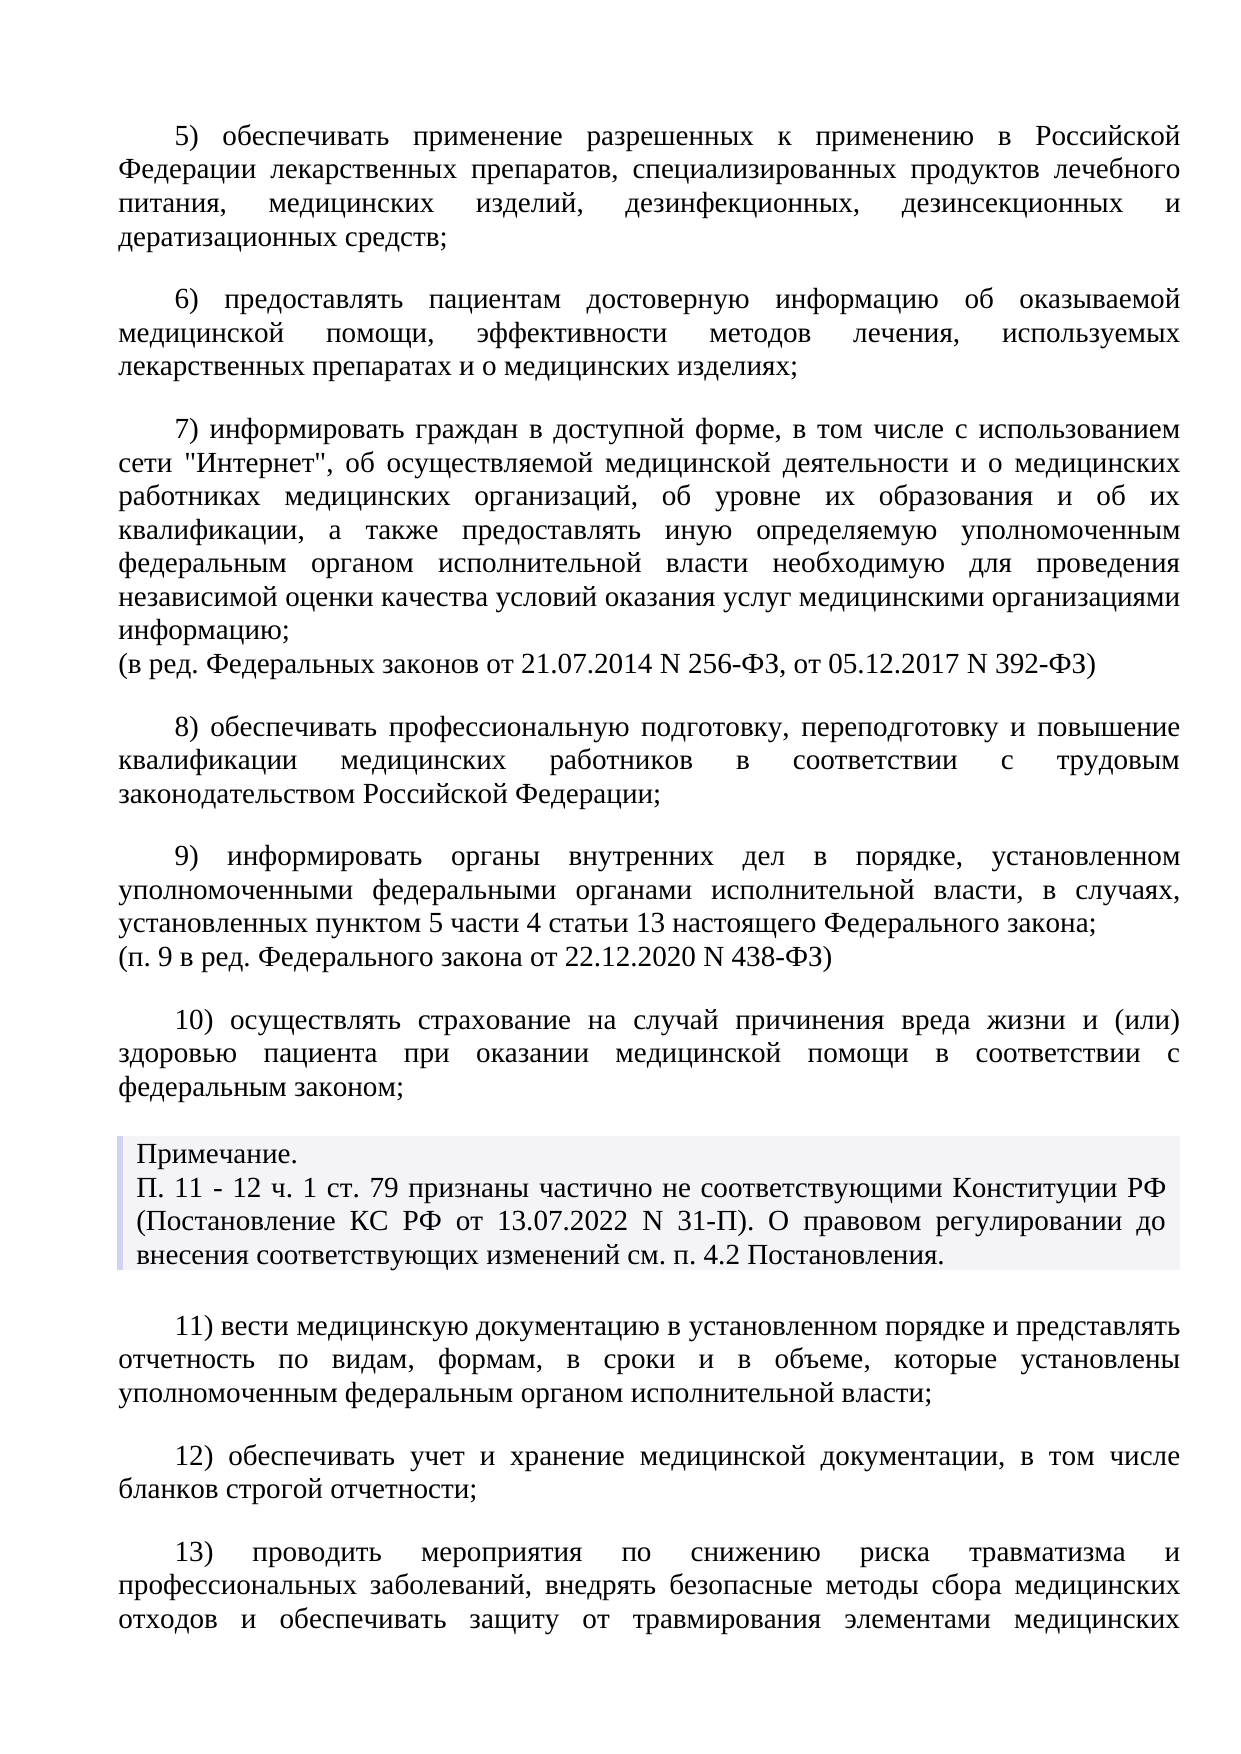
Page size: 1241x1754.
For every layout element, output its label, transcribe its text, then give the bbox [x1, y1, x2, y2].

text (п. 9 в ред. Федерального закона от 22.12.2020 N 438-ФЗ) [118, 939, 1181, 973]
table_header [117, 1136, 123, 1270]
text 6) предоставлять пациентам достоверную информацию об оказываемой медицинской помощи, эффективности методов лечения, используемых лекарственных препаратах и о медицинских изделиях; [118, 281, 1181, 382]
text 11) вести медицинскую документацию в установленном порядке и представлять отчетность по видам, формам, в сроки и в объеме, которые установлены уполномоченным федеральным органом исполнительной власти; [118, 1308, 1181, 1408]
text 13) проводить мероприятия по снижению риска травматизма и профессиональных заболеваний, внедрять безопасные методы сбора медицинских отходов и обеспечивать защиту от травмирования элементами медицинских [118, 1534, 1181, 1634]
table_header Примечание. П. 11 - 12 ч. 1 ст. 79 признаны частично не соответствующими Конституции РФ (Постановление КС РФ от 13.07.2022 N 31-П). О правовом регулировании до внесения соответствующих изменений см. п. 4.2 Постановления. [135, 1136, 1168, 1270]
text 8) обеспечивать профессиональную подготовку, переподготовку и повышение квалификации медицинских работников в соответствии с трудовым законодательством Российской Федерации; [118, 709, 1181, 809]
text (в ред. Федеральных законов от 21.07.2014 N 256-ФЗ, от 05.12.2017 N 392-ФЗ) [118, 646, 1181, 679]
text 5) обеспечивать применение разрешенных к применению в Российской Федерации лекарственных препаратов, специализированных продуктов лечебного питания, медицинских изделий, дезинфекционных, дезинсекционных и дератизационных средств; [118, 118, 1181, 252]
table_header [1168, 1136, 1180, 1270]
text 7) информировать граждан в доступной форме, в том числе с использованием сети "Интернет", об осуществляемой медицинской деятельности и о медицинских работниках медицинских организаций, об уровне их образования и об их квалификации, а также предоставлять иную определяемую уполномоченным федеральным органом исполнительной власти необходимую для проведения независимой оценки качества условий оказания услуг медицинскими организациями информацию; [118, 411, 1181, 646]
text 12) обеспечивать учет и хранение медицинской документации, в том числе бланков строгой отчетности; [118, 1438, 1181, 1505]
text 9) информировать органы внутренних дел в порядке, установленном уполномоченными федеральными органами исполнительной власти, в случаях, установленных пунктом 5 части 4 статьи 13 настоящего Федерального закона; [118, 838, 1181, 939]
table_header [123, 1136, 135, 1270]
text 10) осуществлять страхование на случай причинения вреда жизни и (или) здоровью пациента при оказании медицинской помощи в соответствии с федеральным законом; [118, 1002, 1181, 1102]
